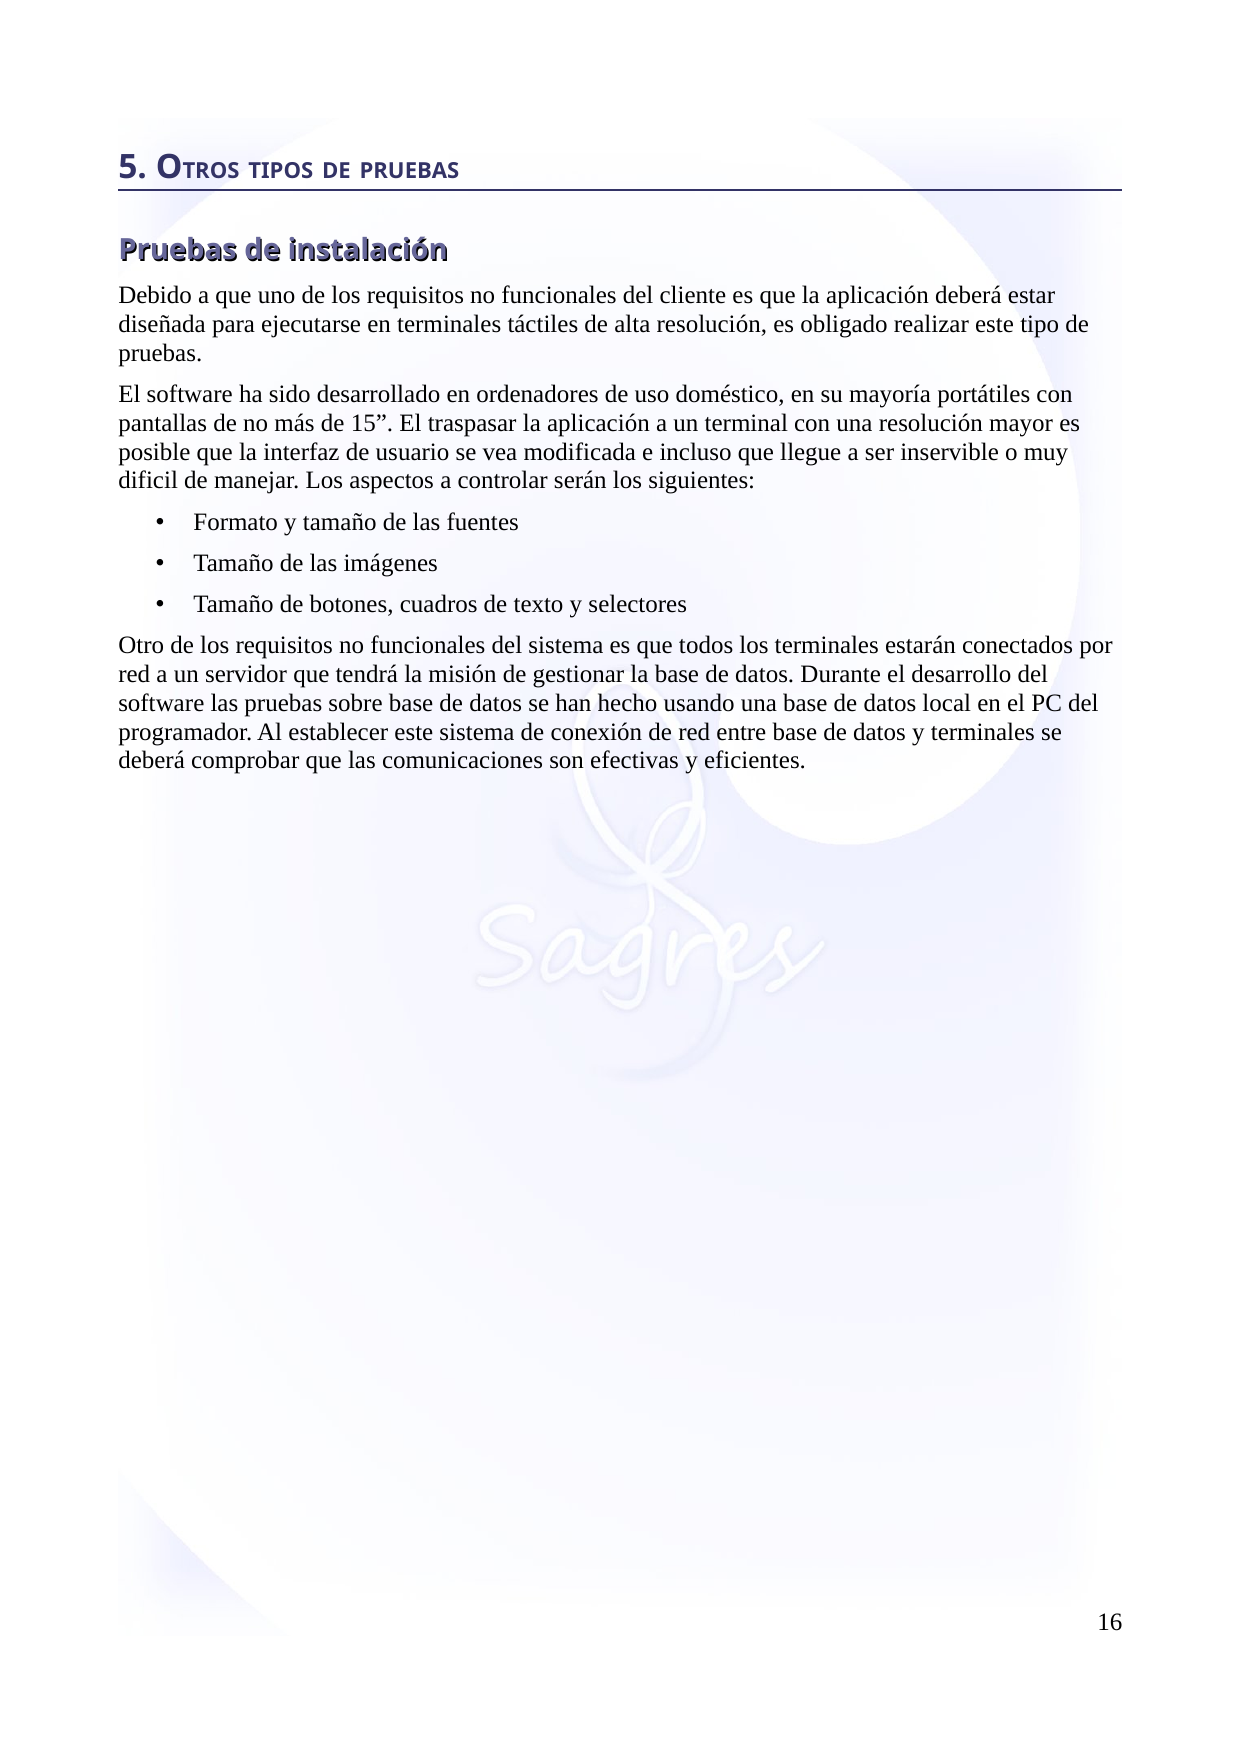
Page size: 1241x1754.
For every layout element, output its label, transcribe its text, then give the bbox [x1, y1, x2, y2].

picture [118, 774, 1122, 1636]
subtitle 5. Otros tipos de pruebas [118, 143, 1122, 189]
list Formato y tamaño de las fuentes [156, 507, 1122, 536]
picture [118, 191, 1122, 228]
text El software ha sido desarrollado en ordenadores de uso doméstico, en su mayoría portátiles con pantallas de no más de 15”. El traspasar la aplicación a un terminal con una resolución mayor es posible que la interfaz de usuario se vea modificada e incluso que llegue a ser inservible o muy dificil de manejar. Los aspectos a controlar serán los siguientes: [118, 379, 1122, 494]
text Otro de los requisitos no funcionales del sistema es que todos los terminales estarán conectados por red a un servidor que tendrá la misión de gestionar la base de datos. Durante el desarrollo del software las pruebas sobre base de datos se han hecho usando una base de datos local en el PC del programador. Al establecer este sistema de conexión de red entre base de datos y terminales se deberá comprobar que las comunicaciones son efectivas y eficientes. [118, 631, 1122, 774]
list Tamaño de botones, cuadros de texto y selectores [156, 589, 1122, 618]
picture [118, 367, 1122, 379]
picture [118, 268, 1122, 281]
picture [118, 118, 1122, 143]
list Tamaño de las imágenes [156, 548, 1122, 577]
subtitle Pruebas de instalación [118, 228, 1122, 268]
picture [118, 494, 1122, 631]
text Debido a que uno de los requisitos no funcionales del cliente es que la aplicación deberá estar diseñada para ejecutarse en terminales táctiles de alta resolución, es obligado realizar este tipo de pruebas. [118, 281, 1122, 367]
